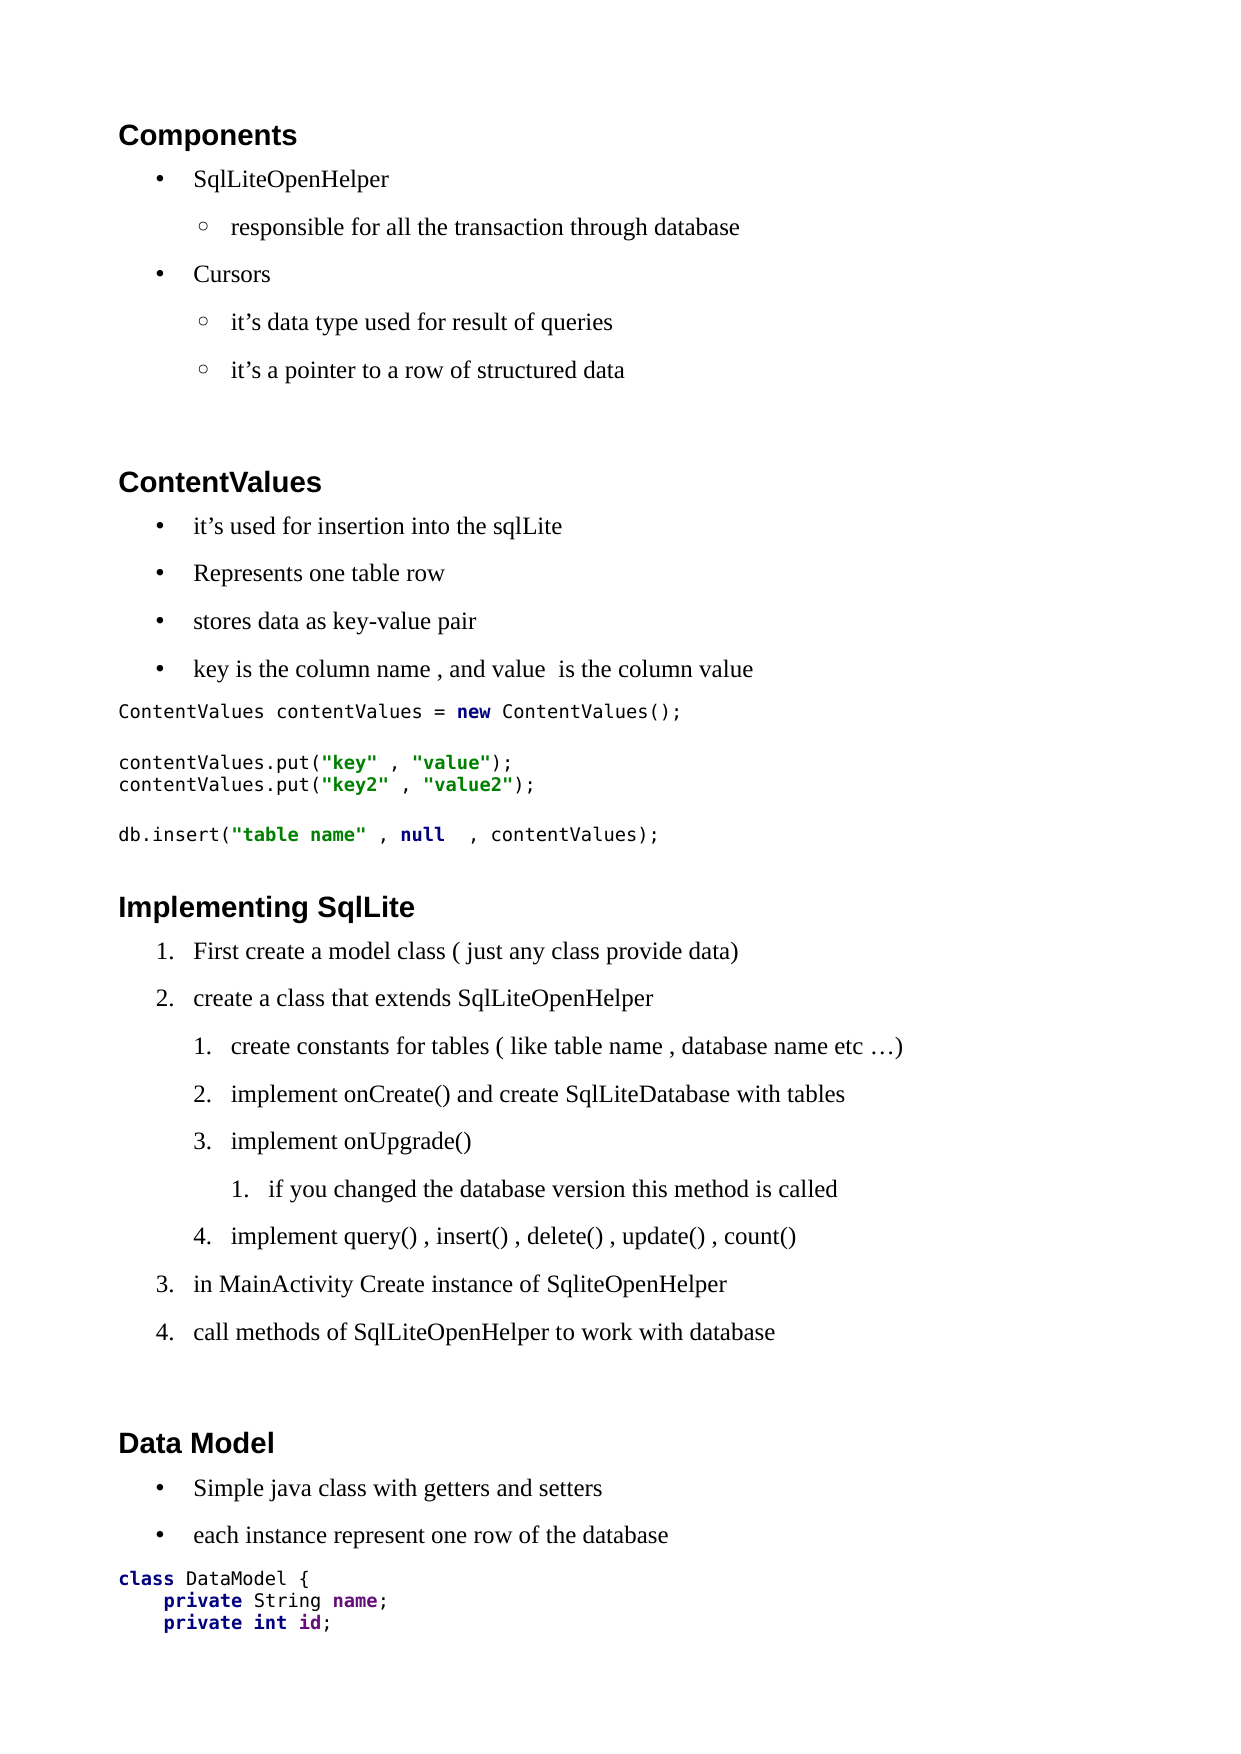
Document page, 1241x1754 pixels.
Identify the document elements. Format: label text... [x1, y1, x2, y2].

list create a class that extends SqlLiteOpenHelper [156, 983, 1122, 1012]
list implement onCreate() and create SqlLiteDatabase with tables [193, 1079, 1122, 1107]
list implement query() , insert() , delete() , update() , count() [193, 1221, 1122, 1250]
subtitle Data Model [118, 1426, 1122, 1460]
list key is the column name , and value is the column value [156, 654, 1122, 682]
list First create a model class ( just any class provide data) [156, 936, 1122, 964]
list it’s a pointer to a row of structured data [193, 355, 1122, 383]
list Cursors [156, 259, 1122, 288]
list it’s data type used for result of queries [193, 307, 1122, 336]
subtitle Components [118, 118, 1122, 152]
subtitle Implementing SqlLite [118, 889, 1122, 923]
list if you changed the database version this method is called [231, 1174, 1122, 1203]
list it’s used for insertion into the sqlLite [156, 511, 1122, 539]
list implement onUpgrade() [193, 1126, 1122, 1155]
list in MainActivity Create instance of SqliteOpenHelper [156, 1269, 1122, 1298]
subtitle ContentValues [118, 464, 1122, 498]
list call methods of SqlLiteOpenHelper to work with database [156, 1317, 1122, 1345]
list SqlLiteOpenHelper [156, 164, 1122, 193]
list each instance represent one row of the database [156, 1520, 1122, 1549]
list Simple java class with getters and setters [156, 1473, 1122, 1501]
list Represents one table row [156, 558, 1122, 587]
text ContentValues contentValues = new ContentValues(); contentValues.put("key" , "value"); contentValues.put("key2" , "value2"); db.insert("table name" , null , contentValues); [118, 701, 1122, 846]
list responsible for all the transaction through database [193, 212, 1122, 241]
list stores data as key-value pair [156, 606, 1122, 635]
text class DataModel { private String name; private int id; [118, 1568, 1122, 1633]
list create constants for tables ( like table name , database name etc …) [193, 1031, 1122, 1060]
